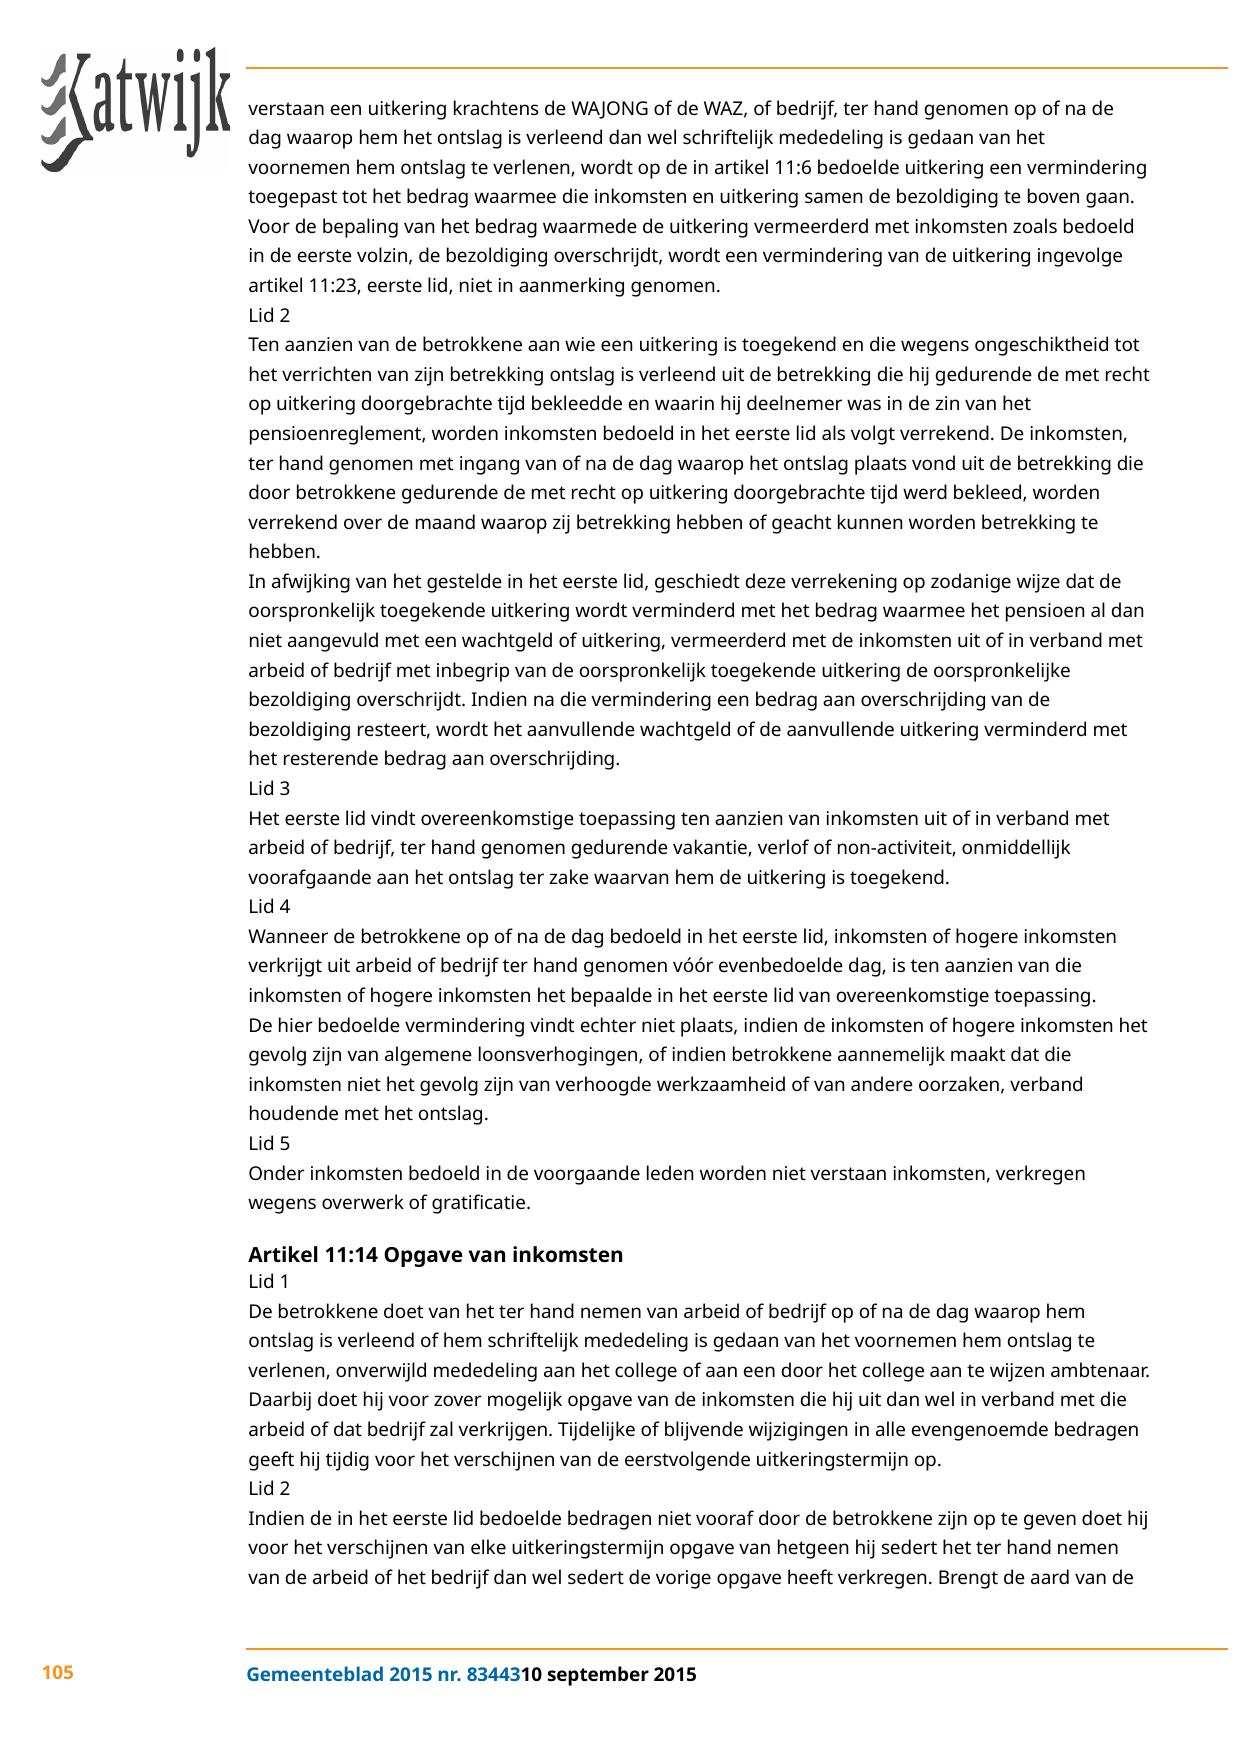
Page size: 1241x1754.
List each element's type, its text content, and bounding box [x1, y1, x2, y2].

text Onder inkomsten bedoeld in de voorgaande leden worden niet verstaan inkomsten, verkregen wegens overwerk of gratificatie. [248, 1160, 1152, 1215]
text Ten aanzien van de betrokkene aan wie een uitkering is toegekend en die wegens ongeschiktheid tot het verrichten van zijn betrekking ontslag is verleend uit de betrekking die hij gedurende de met recht op uitkering doorgebrachte tijd bekleedde en waarin hij deelnemer was in de zin van het pensioenreglement, worden inkomsten bedoeld in het eerste lid als volgt verrekend. De inkomsten, ter hand genomen met ingang van of na de dag waarop het ontslag plaats vond uit de betrekking die door betrokkene gedurende de met recht op uitkering doorgebrachte tijd werd bekleed, worden verrekend over de maand waarop zij betrekking hebben of geacht kunnen worden betrekking te hebben. [248, 331, 1152, 564]
text Indien de in het eerste lid bedoelde bedragen niet vooraf door de betrokkene zijn op te geven doet hij voor het verschijnen van elke uitkeringstermijn opgave van hetgeen hij sedert het ter hand nemen van de arbeid of het bedrijf dan wel sedert de vorige opgave heeft verkregen. Brengt de aard van de [248, 1505, 1152, 1590]
text Lid 2 [248, 302, 1152, 328]
text Het eerste lid vindt overeenkomstige toepassing ten aanzien van inkomsten uit of in verband met arbeid of bedrijf, ter hand genomen gedurende vakantie, verlof of non-activiteit, onmiddellijk voorafgaande aan het ontslag ter zake waarvan hem de uitkering is toegekend. [248, 805, 1152, 890]
text Artikel 11:14 Opgave van inkomsten [248, 1240, 1152, 1268]
text verstaan een uitkering krachtens de WAJONG of de WAZ, of bedrijf, ter hand genomen op of na de dag waarop hem het ontslag is verleend dan wel schriftelijk mededeling is gedaan van het voornemen hem ontslag te verlenen, wordt op de in artikel 11:6 bedoelde uitkering een vermindering toegepast tot het bedrag waarmee die inkomsten en uitkering samen de bezoldiging te boven gaan. [248, 95, 1152, 209]
text Lid 4 [248, 893, 1152, 919]
text Lid 3 [248, 775, 1152, 801]
text De hier bedoelde vermindering vindt echter niet plaats, indien de inkomsten of hogere inkomsten het gevolg zijn van algemene loonsverhogingen, of indien betrokkene aannemelijk maakt dat die inkomsten niet het gevolg zijn van verhoogde werkzaamheid of van andere oorzaken, verband houdende met het ontslag. [248, 1012, 1152, 1126]
picture [41, 47, 231, 172]
text In afwijking van het gestelde in het eerste lid, geschiedt deze verrekening op zodanige wijze dat de oorspronkelijk toegekende uitkering wordt verminderd met het bedrag waarmee het pensioen al dan niet aangevuld met een wachtgeld of uitkering, vermeerderd met de inkomsten uit of in verband met arbeid of bedrijf met inbegrip van de oorspronkelijk toegekende uitkering de oorspronkelijke bezoldiging overschrijdt. Indien na die vermindering een bedrag aan overschrijding van de bezoldiging resteert, wordt het aanvullende wachtgeld of de aanvullende uitkering verminderd met het resterende bedrag aan overschrijding. [248, 568, 1152, 771]
text Wanneer de betrokkene op of na de dag bedoeld in het eerste lid, inkomsten of hogere inkomsten verkrijgt uit arbeid of bedrijf ter hand genomen vóór evenbedoelde dag, is ten aanzien van die inkomsten of hogere inkomsten het bepaalde in het eerste lid van overeenkomstige toepassing. [248, 923, 1152, 1008]
text Lid 5 [248, 1130, 1152, 1156]
text De betrokkene doet van het ter hand nemen van arbeid of bedrijf op of na de dag waarop hem ontslag is verleend of hem schriftelijk mededeling is gedaan van het voornemen hem ontslag te verlenen, onverwijld mededeling aan het college of aan een door het college aan te wijzen ambtenaar. Daarbij doet hij voor zover mogelijk opgave van de inkomsten die hij uit dan wel in verband met die arbeid of dat bedrijf zal verkrijgen. Tijdelijke of blijvende wijzigingen in alle evengenoemde bedragen geeft hij tijdig voor het verschijnen van de eerstvolgende uitkeringstermijn op. [248, 1298, 1152, 1471]
text Lid 1 [248, 1268, 1152, 1294]
text Lid 2 [248, 1475, 1152, 1501]
text Voor de bepaling van het bedrag waarmede de uitkering vermeerderd met inkomsten zoals bedoeld in de eerste volzin, de bezoldiging overschrijdt, wordt een vermindering van de uitkering ingevolge artikel 11:23, eerste lid, niet in aanmerking genomen. [248, 213, 1152, 298]
